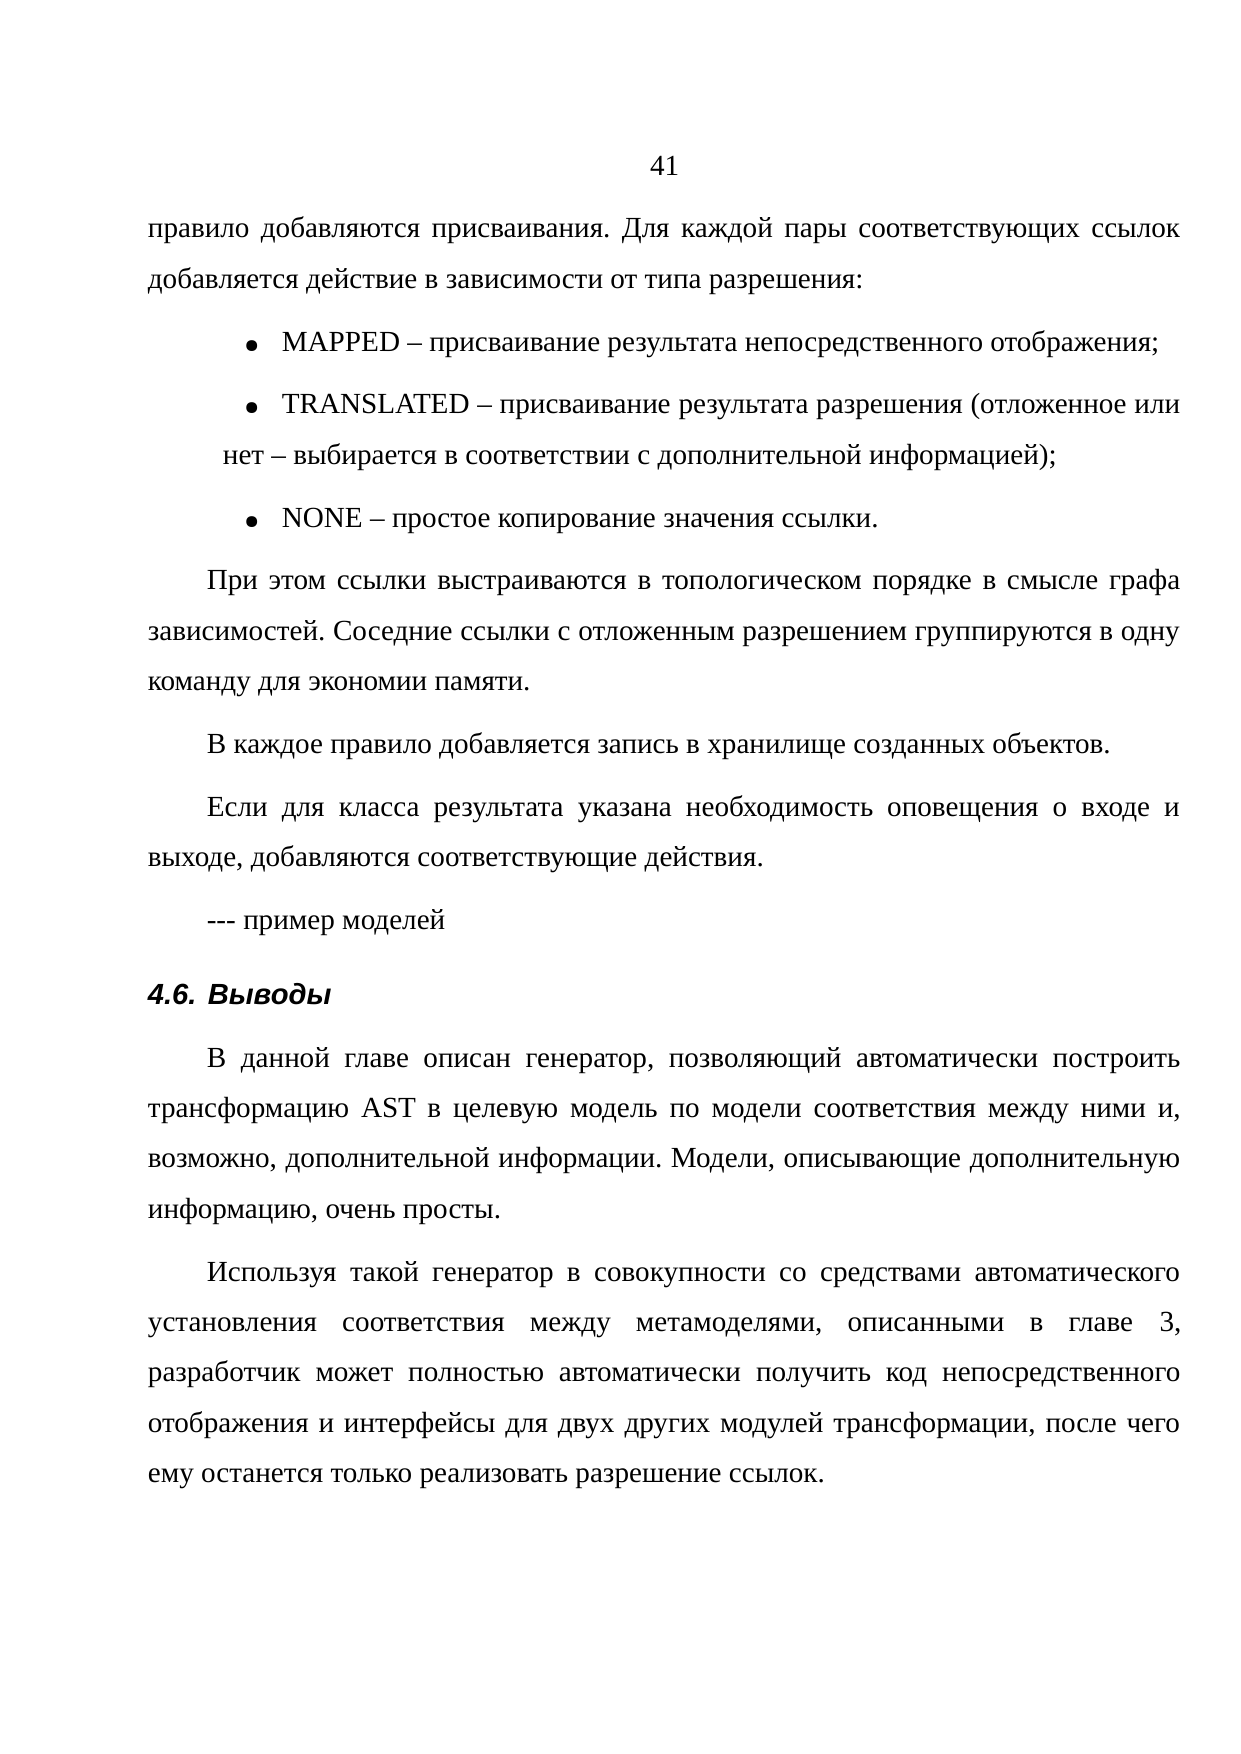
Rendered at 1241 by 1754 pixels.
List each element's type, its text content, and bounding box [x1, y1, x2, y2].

text Если для класса результата указана необходимость оповещения о входе и выходе, добавляются соответствующие действия. [148, 789, 1181, 873]
text В каждое правило добавляется запись в хранилище созданных объектов. [148, 726, 1181, 759]
subtitle Выводы [148, 977, 1181, 1011]
list TRANSLATED – присваивание результата разрешения (отложенное или нет – выбирается в соответствии с дополнительной информацией); [185, 387, 1181, 470]
text правило добавляются присваивания. Для каждой пары соответствующих ссылок добавляется действие в зависимости от типа разрешения: [148, 211, 1181, 294]
text --- пример моделей [148, 902, 1181, 935]
list MAPPED – присваивание результата непосредственного отображения; [185, 324, 1181, 357]
list NONE – простое копирование значения ссылки. [185, 500, 1181, 533]
text В данной главе описан генератор, позволяющий автоматически построить трансформацию AST в целевую модель по модели соответствия между ними и, возможно, дополнительной информации. Модели, описывающие дополнительную информацию, очень просты. [148, 1040, 1181, 1224]
text Используя такой генератор в совокупности со средствами автоматического установления соответствия между метамоделями, описанными в главе 3, разработчик может полностью автоматически получить код непосредственного отображения и интерфейсы для двух других модулей трансформации, после чего ему останется только реализовать разрешение ссылок. [148, 1254, 1181, 1488]
text При этом ссылки выстраиваются в топологическом порядке в смысле графа зависимостей. Соседние ссылки с отложенным разрешением группируются в одну команду для экономии памяти. [148, 562, 1181, 697]
